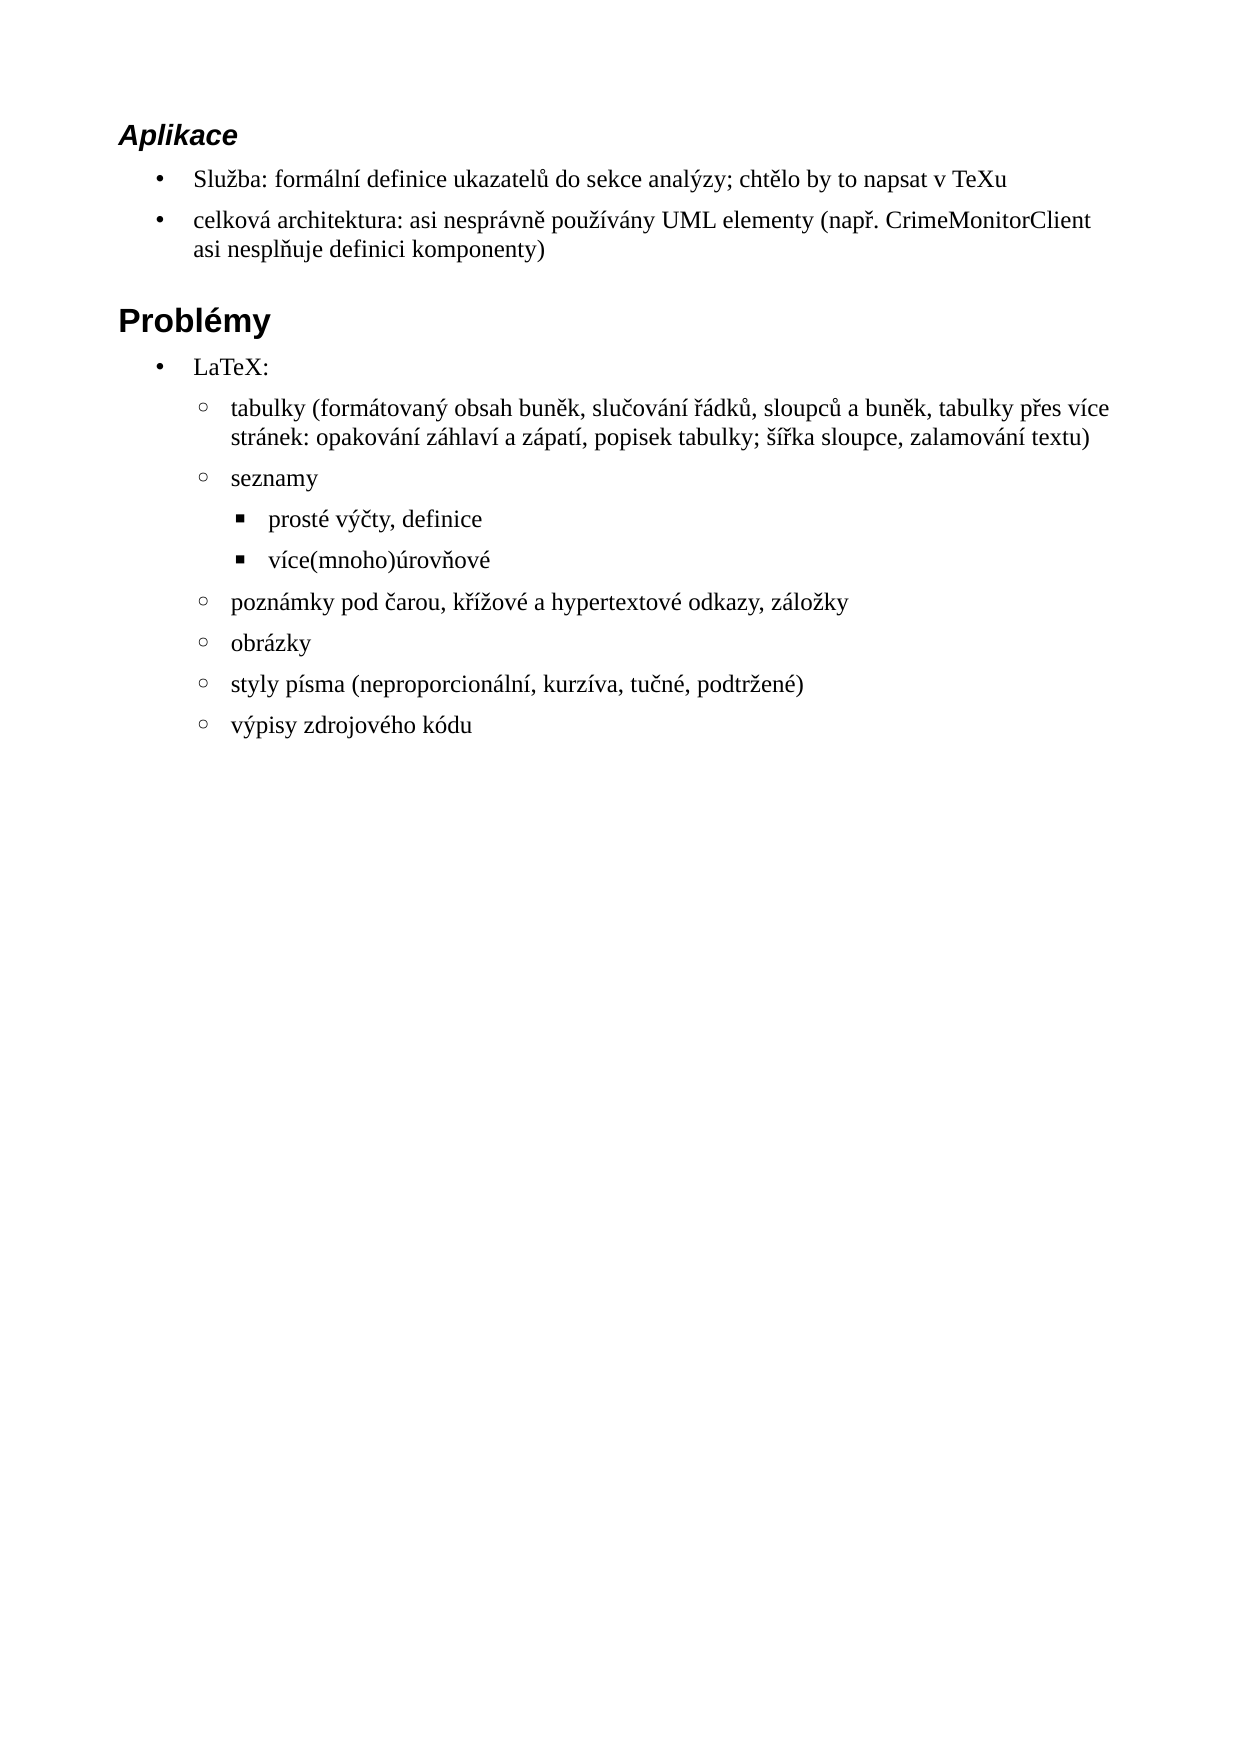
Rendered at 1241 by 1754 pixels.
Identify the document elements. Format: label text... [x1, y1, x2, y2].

subtitle Aplikace [118, 118, 1122, 152]
list obrázky [193, 628, 1122, 657]
list více(mnoho)úrovňové [231, 545, 1122, 574]
list celková architektura: asi nesprávně používány UML elementy (např. CrimeMonitorClient asi nesplňuje definici komponenty) [156, 205, 1122, 263]
list prosté výčty, definice [231, 504, 1122, 533]
list výpisy zdrojového kódu [193, 710, 1122, 739]
list Služba: formální definice ukazatelů do sekce analýzy; chtělo by to napsat v TeXu [156, 164, 1122, 193]
subtitle Problémy [118, 300, 1122, 339]
list seznamy [193, 463, 1122, 492]
list LaTeX: [156, 352, 1122, 380]
list styly písma (neproporcionální, kurzíva, tučné, podtržené) [193, 669, 1122, 698]
list tabulky (formátovaný obsah buněk, slučování řádků, sloupců a buněk, tabulky přes více stránek: opakování záhlaví a zápatí, popisek tabulky; šířka sloupce, zalamování textu) [193, 393, 1122, 450]
list poznámky pod čarou, křížové a hypertextové odkazy, záložky [193, 587, 1122, 615]
